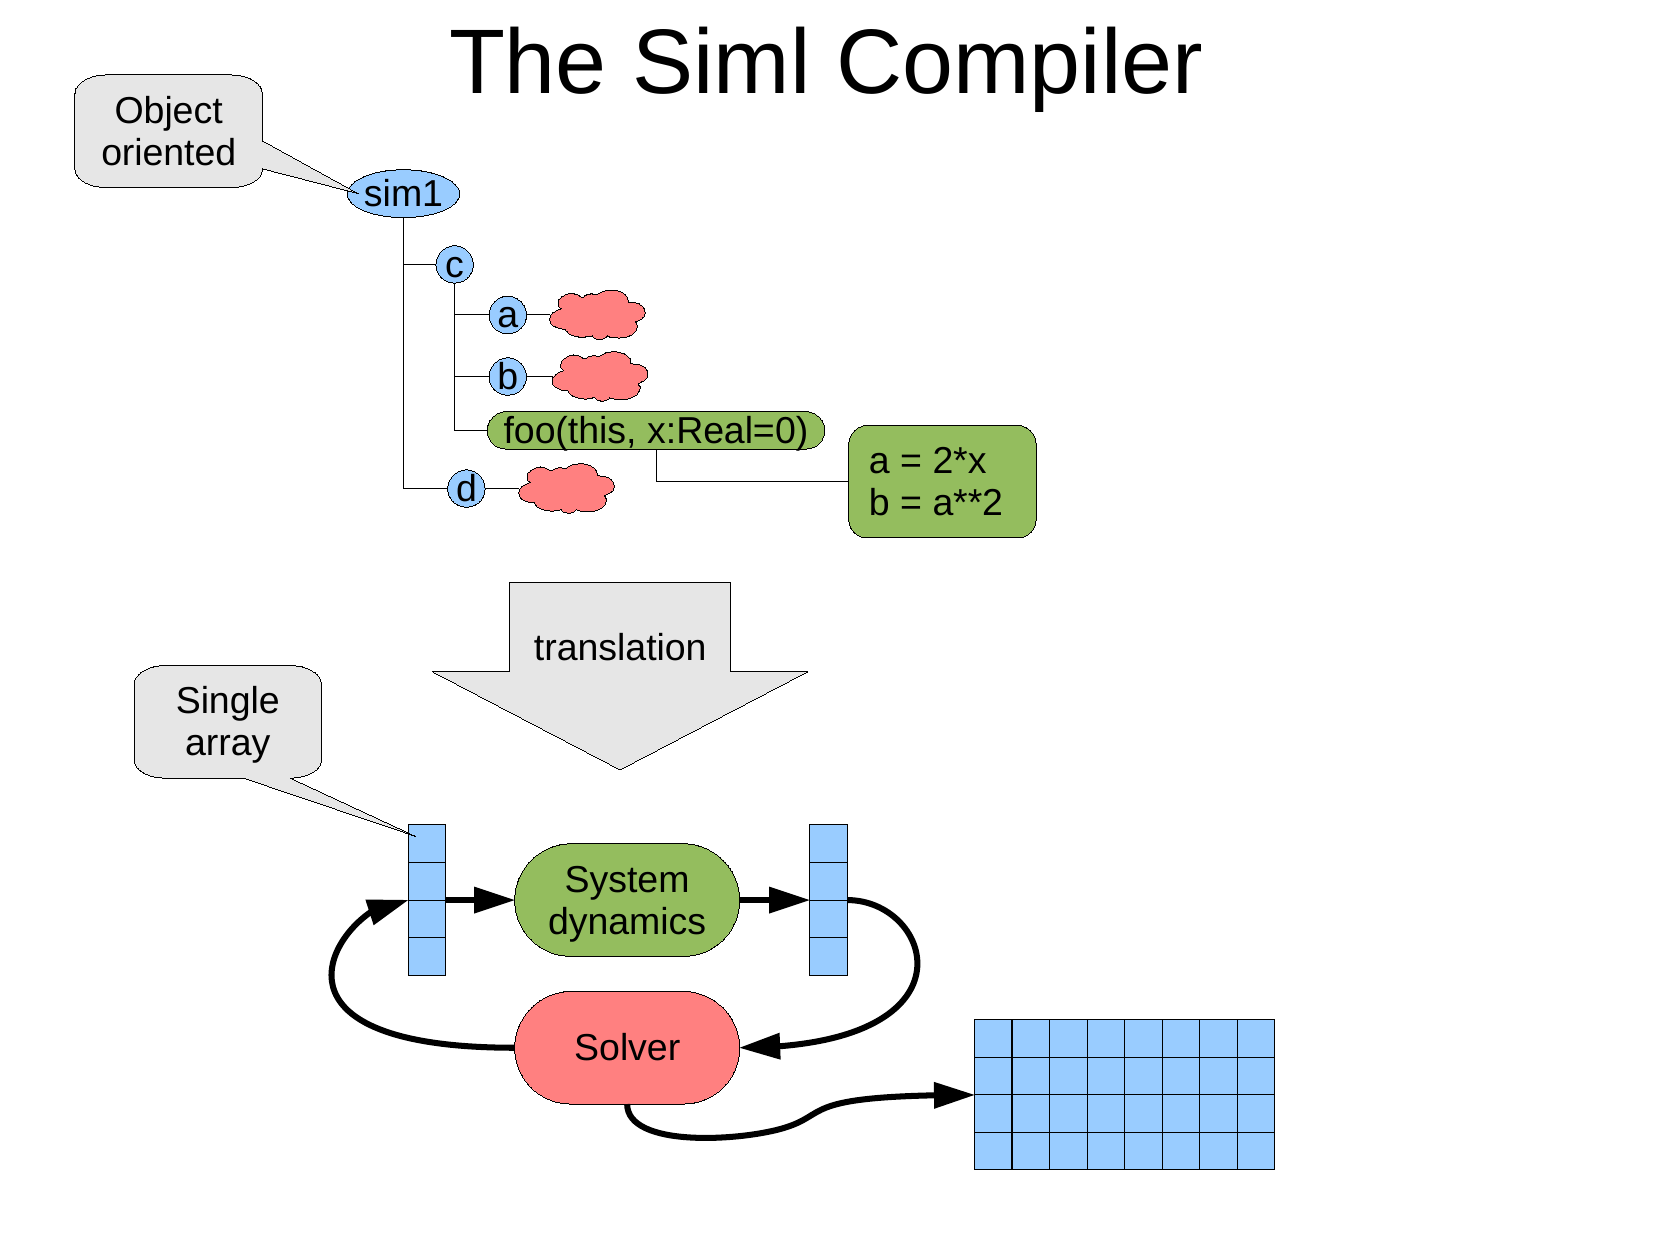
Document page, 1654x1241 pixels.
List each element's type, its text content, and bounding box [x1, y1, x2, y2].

text_box Object oriented [74, 74, 359, 194]
text_box Single array [134, 665, 416, 837]
text_box [809, 824, 848, 976]
text_box [552, 351, 648, 402]
text_box a [489, 296, 527, 334]
text_box c [435, 245, 474, 284]
text_box d [447, 469, 486, 508]
text_box a = 2*x b = a**2 [848, 425, 1037, 538]
text_box [974, 1019, 1275, 1170]
text_box [408, 824, 446, 976]
text_box [549, 290, 646, 340]
text_box foo(this, x:Real=0) [487, 411, 825, 450]
text_box Solver [514, 991, 740, 1105]
text_box System dynamics [514, 843, 740, 957]
text_box b [489, 357, 527, 396]
title The Siml Compiler [82, 10, 1571, 114]
text_box [518, 463, 615, 514]
text_box sim1 [347, 169, 460, 218]
text_box translation [432, 582, 808, 770]
